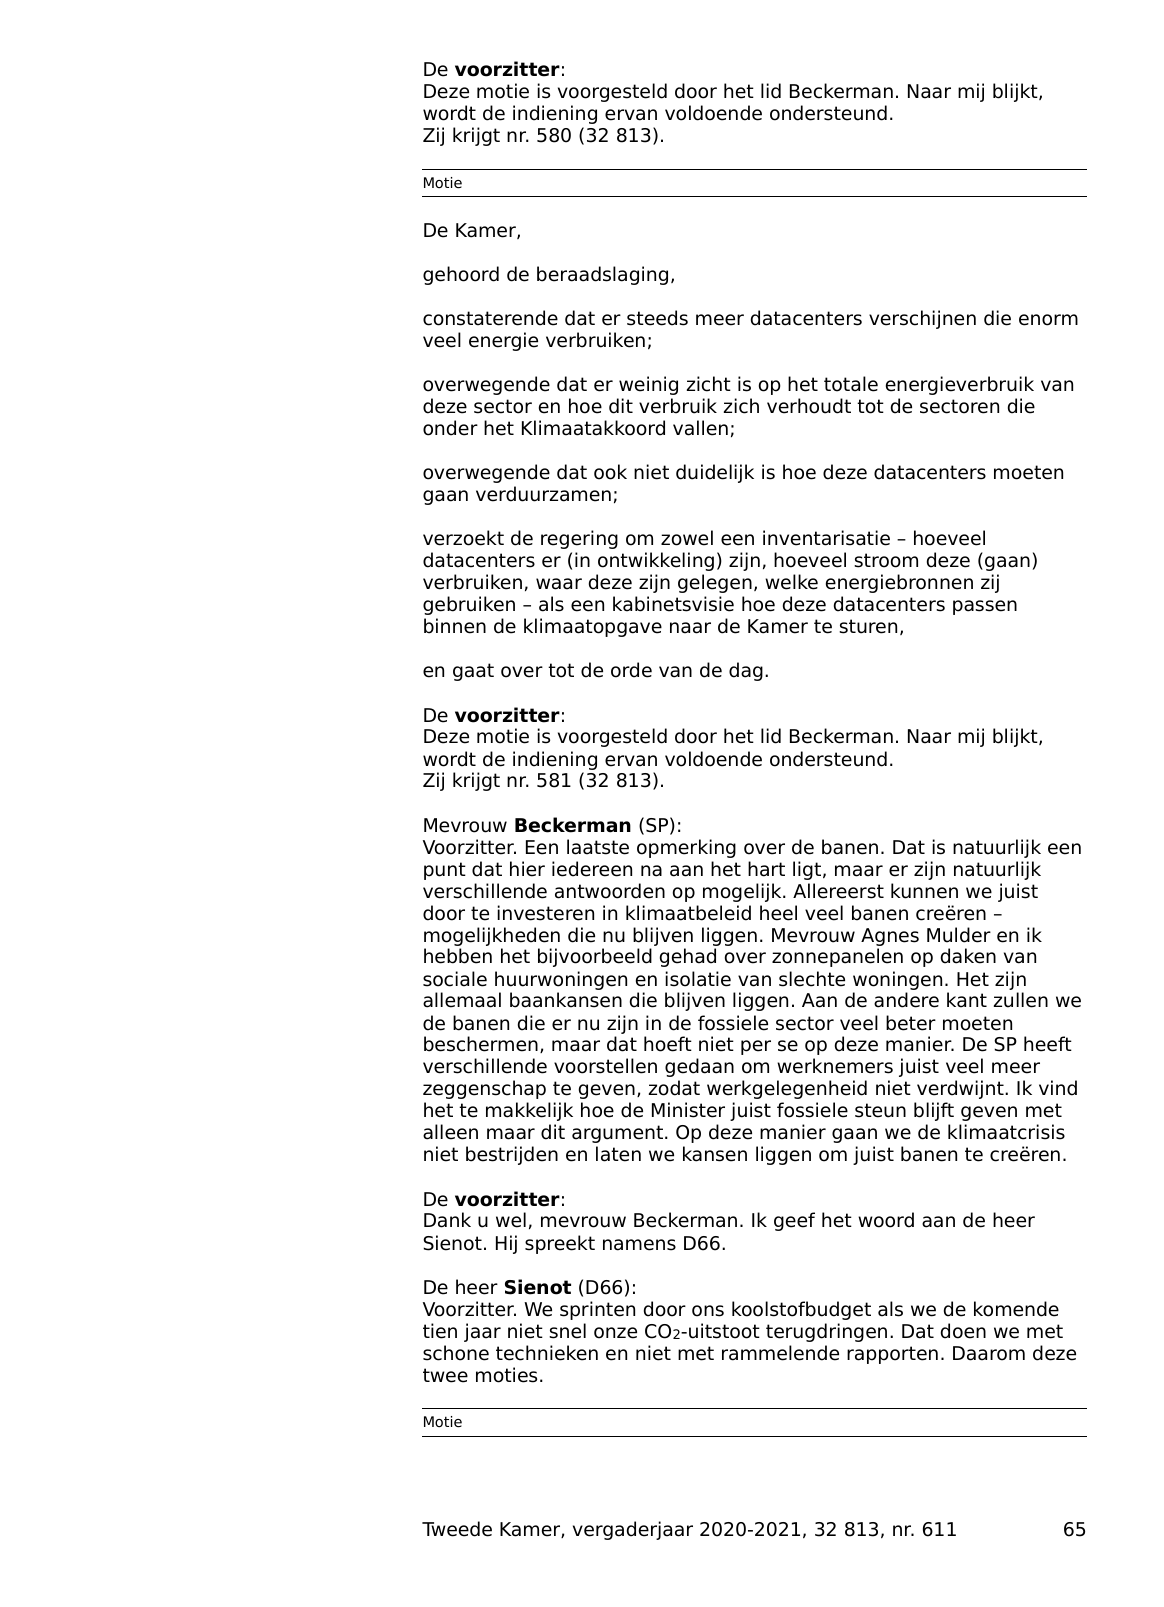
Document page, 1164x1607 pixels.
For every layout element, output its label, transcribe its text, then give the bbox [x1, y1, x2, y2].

text constaterende dat er steeds meer datacenters verschijnen die enorm veel energie verbruiken; [422, 308, 1087, 352]
text overwegende dat er weinig zicht is op het totale energieverbruik van deze sector en hoe dit verbruik zich verhoudt tot de sectoren die onder het Klimaatakkoord vallen; [422, 374, 1087, 440]
text De Kamer, [422, 219, 1087, 241]
text De voorzitter: [422, 1188, 1087, 1210]
text Mevrouw Beckerman (SP): [422, 814, 1087, 837]
text De voorzitter: [422, 704, 1087, 726]
text Zij krijgt nr. 581 (32 813). [422, 770, 1087, 792]
text Deze motie is voorgesteld door het lid Beckerman. Naar mij blijkt, wordt de indiening ervan voldoende ondersteund. [422, 81, 1087, 125]
table_header Motie [422, 170, 1087, 196]
text en gaat over tot de orde van de dag. [422, 660, 1087, 682]
table_header Motie [422, 1409, 1087, 1436]
text De heer Sienot (D66): [422, 1277, 1087, 1298]
text Deze motie is voorgesteld door het lid Beckerman. Naar mij blijkt, wordt de indiening ervan voldoende ondersteund. [422, 726, 1087, 770]
text gehoord de beraadslaging, [422, 264, 1087, 286]
text Voorzitter. Een laatste opmerking over de banen. Dat is natuurlijk een punt dat hier iedereen na aan het hart ligt, maar er zijn natuurlijk verschillende antwoorden op mogelijk. Allereerst kunnen we juist door te investeren in klimaatbeleid heel veel banen creëren – mogelijkheden die nu blijven liggen. Mevrouw Agnes Mulder en ik hebben het bijvoorbeeld gehad over zonnepanelen op daken van sociale huurwoningen en isolatie van slechte woningen. Het zijn allemaal baankansen die blijven liggen. Aan de andere kant zullen we de banen die er nu zijn in de fossiele sector veel beter moeten beschermen, maar dat hoeft niet per se op deze manier. De SP heeft verschillende voorstellen gedaan om werknemers juist veel meer zeggenschap te geven, zodat werkgelegenheid niet verdwijnt. Ik vind het te makkelijk hoe de Minister juist fossiele steun blijft geven met alleen maar dit argument. Op deze manier gaan we de klimaatcrisis niet bestrijden en laten we kansen liggen om juist banen te creëren. [422, 837, 1087, 1166]
text De voorzitter: [422, 59, 1087, 81]
text Voorzitter. We sprinten door ons koolstofbudget als we de komende tien jaar niet snel onze CO2-uitstoot terugdringen. Dat doen we met schone technieken en niet met rammelende rapporten. Daarom deze twee moties. [422, 1298, 1087, 1386]
text Dank u wel, mevrouw Beckerman. Ik geef het woord aan de heer Sienot. Hij spreekt namens D66. [422, 1210, 1087, 1254]
text verzoekt de regering om zowel een inventarisatie – hoeveel datacenters er (in ontwikkeling) zijn, hoeveel stroom deze (gaan) verbruiken, waar deze zijn gelegen, welke energiebronnen zij gebruiken – als een kabinetsvisie hoe deze datacenters passen binnen de klimaatopgave naar de Kamer te sturen, [422, 528, 1087, 638]
text Zij krijgt nr. 580 (32 813). [422, 125, 1087, 147]
text overwegende dat ook niet duidelijk is hoe deze datacenters moeten gaan verduurzamen; [422, 462, 1087, 506]
